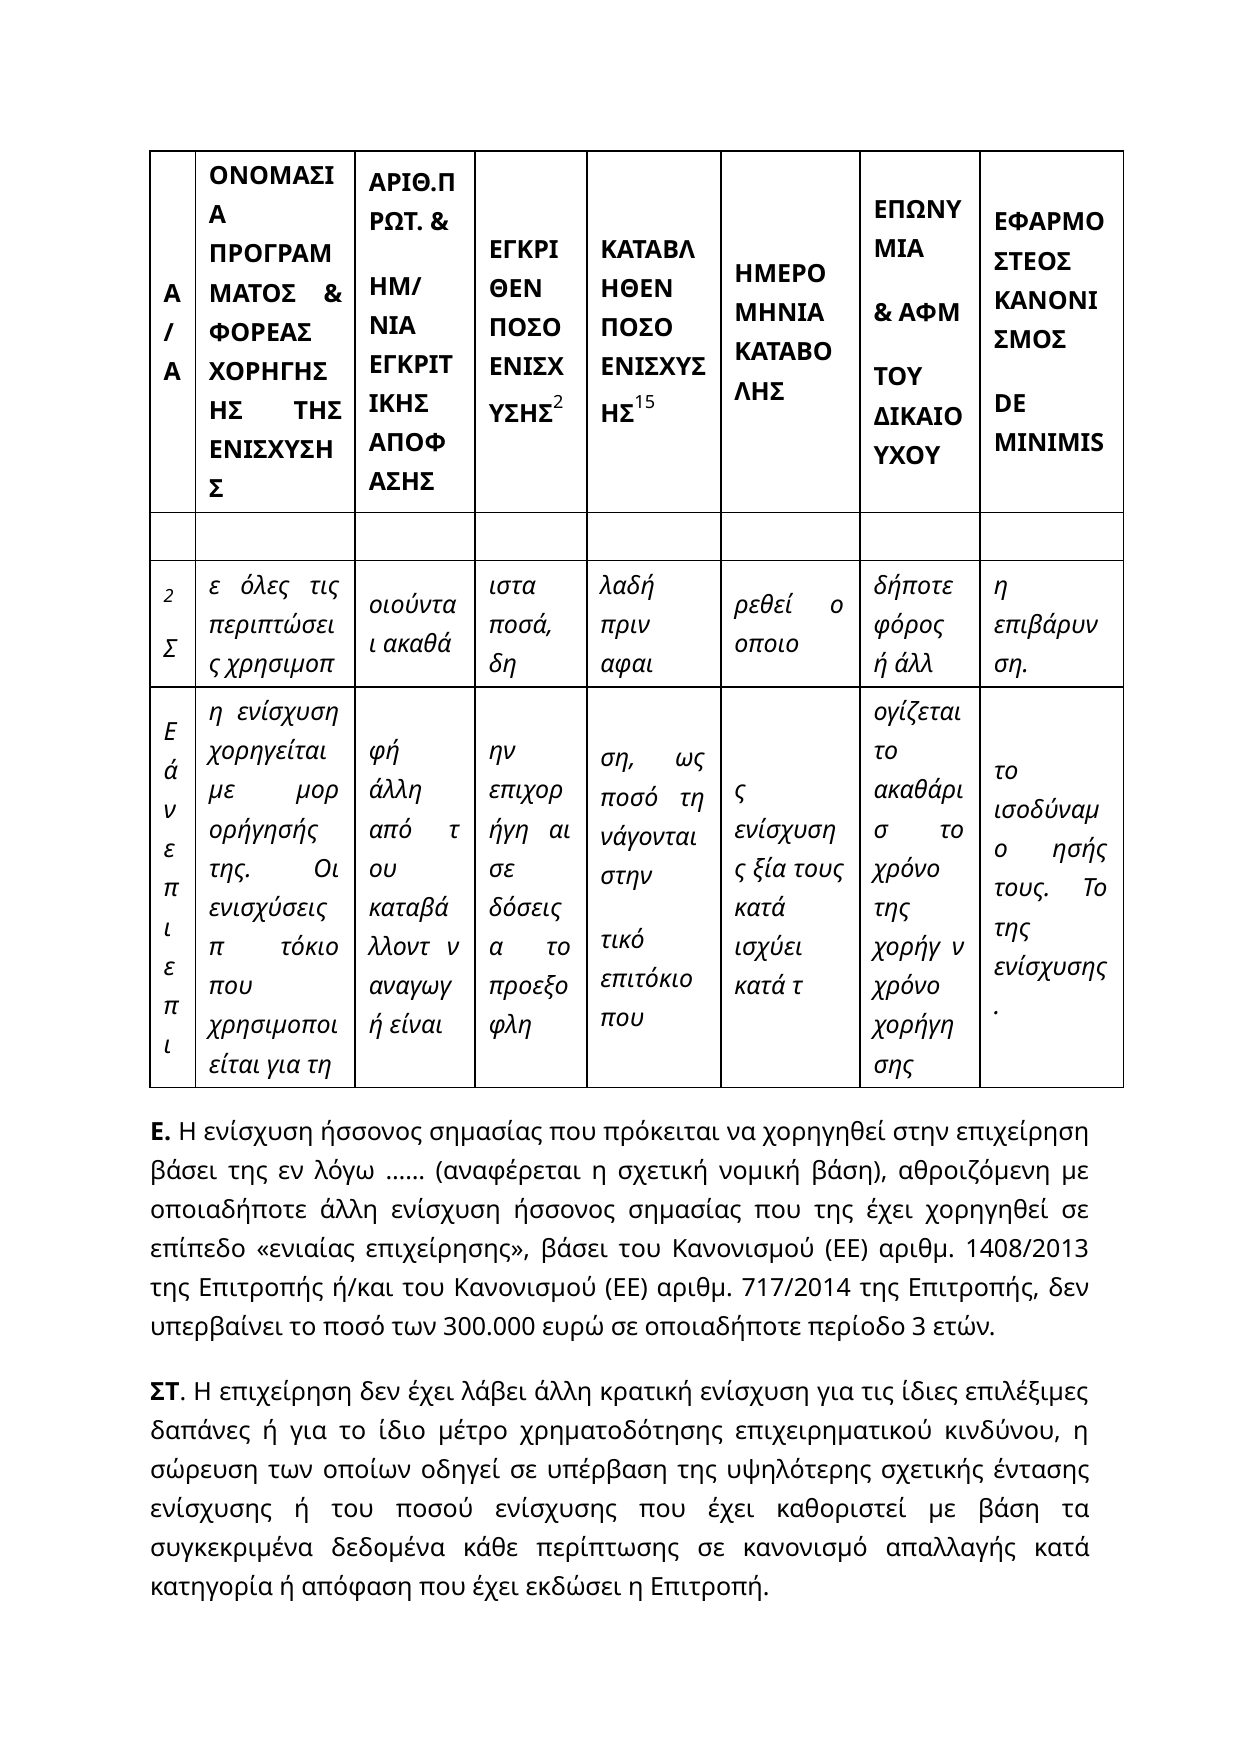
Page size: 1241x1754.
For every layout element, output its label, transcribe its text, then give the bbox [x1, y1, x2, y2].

table_cell ην επιχορήγη αι σε δόσεις α το προεξοφλη [476, 688, 586, 1087]
table_cell ΗΜΕΡΟΜΗΝΙΑ ΚΑΤΑΒΟΛΗΣ [722, 152, 859, 511]
table_cell [196, 513, 354, 559]
table_cell ΑΡΙΘ.ΠΡΩΤ. & ΗΜ/ΝΙΑ ΕΓΚΡΙΤΙΚΗΣ ΑΠΟΦΑΣΗΣ [356, 152, 474, 511]
table_cell Α/Α [151, 152, 195, 511]
table_cell [588, 513, 720, 559]
table_cell [151, 513, 195, 559]
table_cell η ενίσχυση χορηγείται με μορ ορήγησής της. Οι ενισχύσεις π τόκιο που χρησιμοποιείται για τη [196, 688, 354, 1087]
table_cell ΚΑΤΑΒΛΗΘΕΝ ΠΟΣΟ ΕΝΙΣΧΥΣΗΣ15 [588, 152, 720, 511]
table_cell ε όλες τις περιπτώσεις χρησιμοπ [196, 561, 354, 686]
table_cell 2 Σ [151, 561, 195, 686]
table_cell [981, 513, 1123, 559]
table_cell ρεθεί ο οποιο [722, 561, 859, 686]
table_cell η επιβάρυνση. [981, 561, 1123, 686]
table_cell [722, 513, 859, 559]
table_cell ΕΓΚΡΙΘΕΝ ΠΟΣΟ ΕΝΙΣΧΥΣΗΣ2 [476, 152, 586, 511]
table_cell [476, 513, 586, 559]
table_cell ογίζεται το ακαθάρισ το χρόνο της χορήγ ν χρόνο χορήγησης [861, 688, 979, 1087]
table_cell ιστα ποσά, δη [476, 561, 586, 686]
text ΣΤ. Η επιχείρηση δεν έχει λάβει άλλη κρατική ενίσχυση για τις ίδιες επιλέξιμες δαπάνες ή για το ίδιο μέτρο χρηματοδότησης επιχειρηματικού κινδύνου, η σώρευση των οποίων οδηγεί σε υπέρβαση της υψηλότερης σχετικής έντασης ενίσχυσης ή του ποσού ενίσχυσης που έχει καθοριστεί με βάση τα συγκεκριμένα δεδομένα κάθε περίπτωσης σε κανονισμό απαλλαγής κατά κατηγορία ή απόφαση που έχει εκδώσει η Επιτροπή. [150, 1373, 1090, 1603]
table_cell ΟΝΟΜΑΣΙΑ ΠΡΟΓΡΑΜΜΑΤΟΣ & ΦΟΡΕΑΣ ΧΟΡΗΓΗΣΗΣ ΤΗΣ ΕΝΙΣΧΥΣΗΣ [196, 152, 354, 511]
table_cell δήποτε φόρος ή άλλ [861, 561, 979, 686]
text Ε. Η ενίσχυση ήσσονος σημασίας που πρόκειται να χορηγηθεί στην επιχείρηση βάσει της εν λόγω …… (αναφέρεται η σχετική νομική βάση), αθροιζόμενη με οποιαδήποτε άλλη ενίσχυση ήσσονος σημασίας που της έχει χορηγηθεί σε επίπεδο «ενιαίας επιχείρησης», βάσει του Κανονισμού (ΕΕ) αριθμ. 1408/2013 της Επιτροπής ή/και του Κανονισμού (ΕΕ) αριθμ. 717/2014 της Επιτροπής, δεν υπερβαίνει το ποσό των 300.000 ευρώ σε οποιαδήποτε περίοδο 3 ετών. [150, 1113, 1090, 1343]
table_cell ΕΦΑΡΜΟΣΤΕΟΣ ΚΑΝΟΝΙΣΜΟΣ DE MINIMIS [981, 152, 1123, 511]
table_cell ς ενίσχυσης ξία τους κατά ισχύει κατά τ [722, 688, 859, 1087]
table_cell ση, ως ποσό τη νάγονται στην τικό επιτόκιο που [588, 688, 720, 1087]
table_cell το ισοδύναμο ησής τους. Το της ενίσχυσης. [981, 688, 1123, 1087]
table_cell [861, 513, 979, 559]
table_cell οιούνται ακαθά [356, 561, 474, 686]
table_cell ΕΠΩΝΥΜΙΑ & ΑΦΜ ΤΟΥ ΔΙΚΑΙΟΥΧΟΥ [861, 152, 979, 511]
table_cell [356, 513, 474, 559]
table_cell λαδή πριν αφαι [588, 561, 720, 686]
table_cell φή άλλη από τ ου καταβάλλοντ ν αναγωγή είναι [356, 688, 474, 1087]
table_cell Εάν επι επι [151, 688, 195, 1087]
